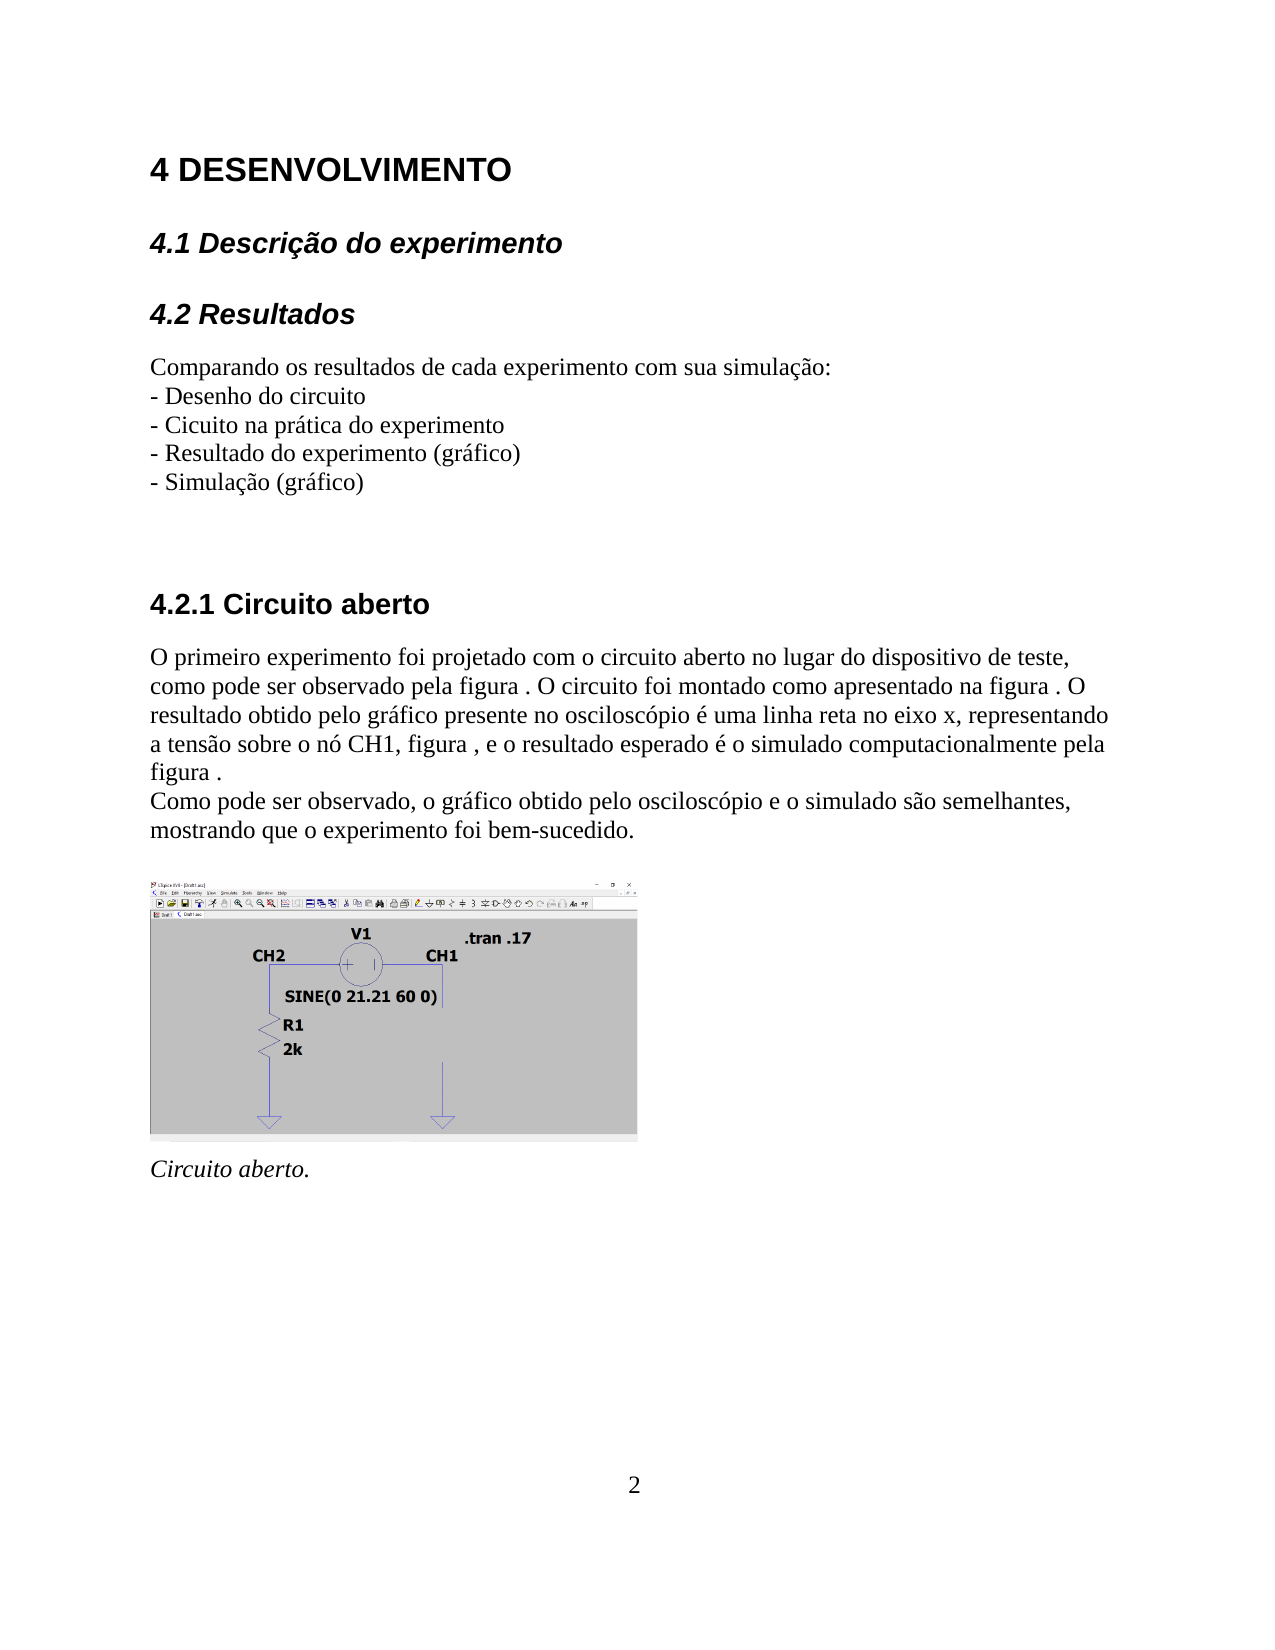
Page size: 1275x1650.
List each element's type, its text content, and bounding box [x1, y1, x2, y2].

text Comparando os resultados de cada experimento com sua simulação: - Desenho do circuito - Cicuito na prática do experimento - Resultado do experimento (gráfico) - Simulação (gráfico) [150, 352, 1125, 525]
subtitle 4.2 Resultados [150, 297, 1125, 331]
subtitle 4 DESENVOLVIMENTO [150, 150, 1125, 189]
subtitle 4.2.1 Circuito aberto [150, 587, 1125, 621]
text O primeiro experimento foi projetado com o circuito aberto no lugar do dispositivo de teste, como pode ser observado pela figura . O circuito foi montado como apresentado na figura . O resultado obtido pelo gráfico presente no osciloscópio é uma linha reta no eixo x, representando a tensão sobre o nó CH1, figura , e o resultado esperado é o simulado computacionalmente pela figura . Como pode ser observado, o gráfico obtido pelo osciloscópio e o simulado são semelhantes, mostrando que o experimento foi bem-sucedido. [150, 642, 1125, 872]
picture [150, 881, 638, 1142]
text Circuito aberto. [150, 1154, 1125, 1183]
subtitle 4.1 Descrição do experimento [150, 226, 1125, 260]
